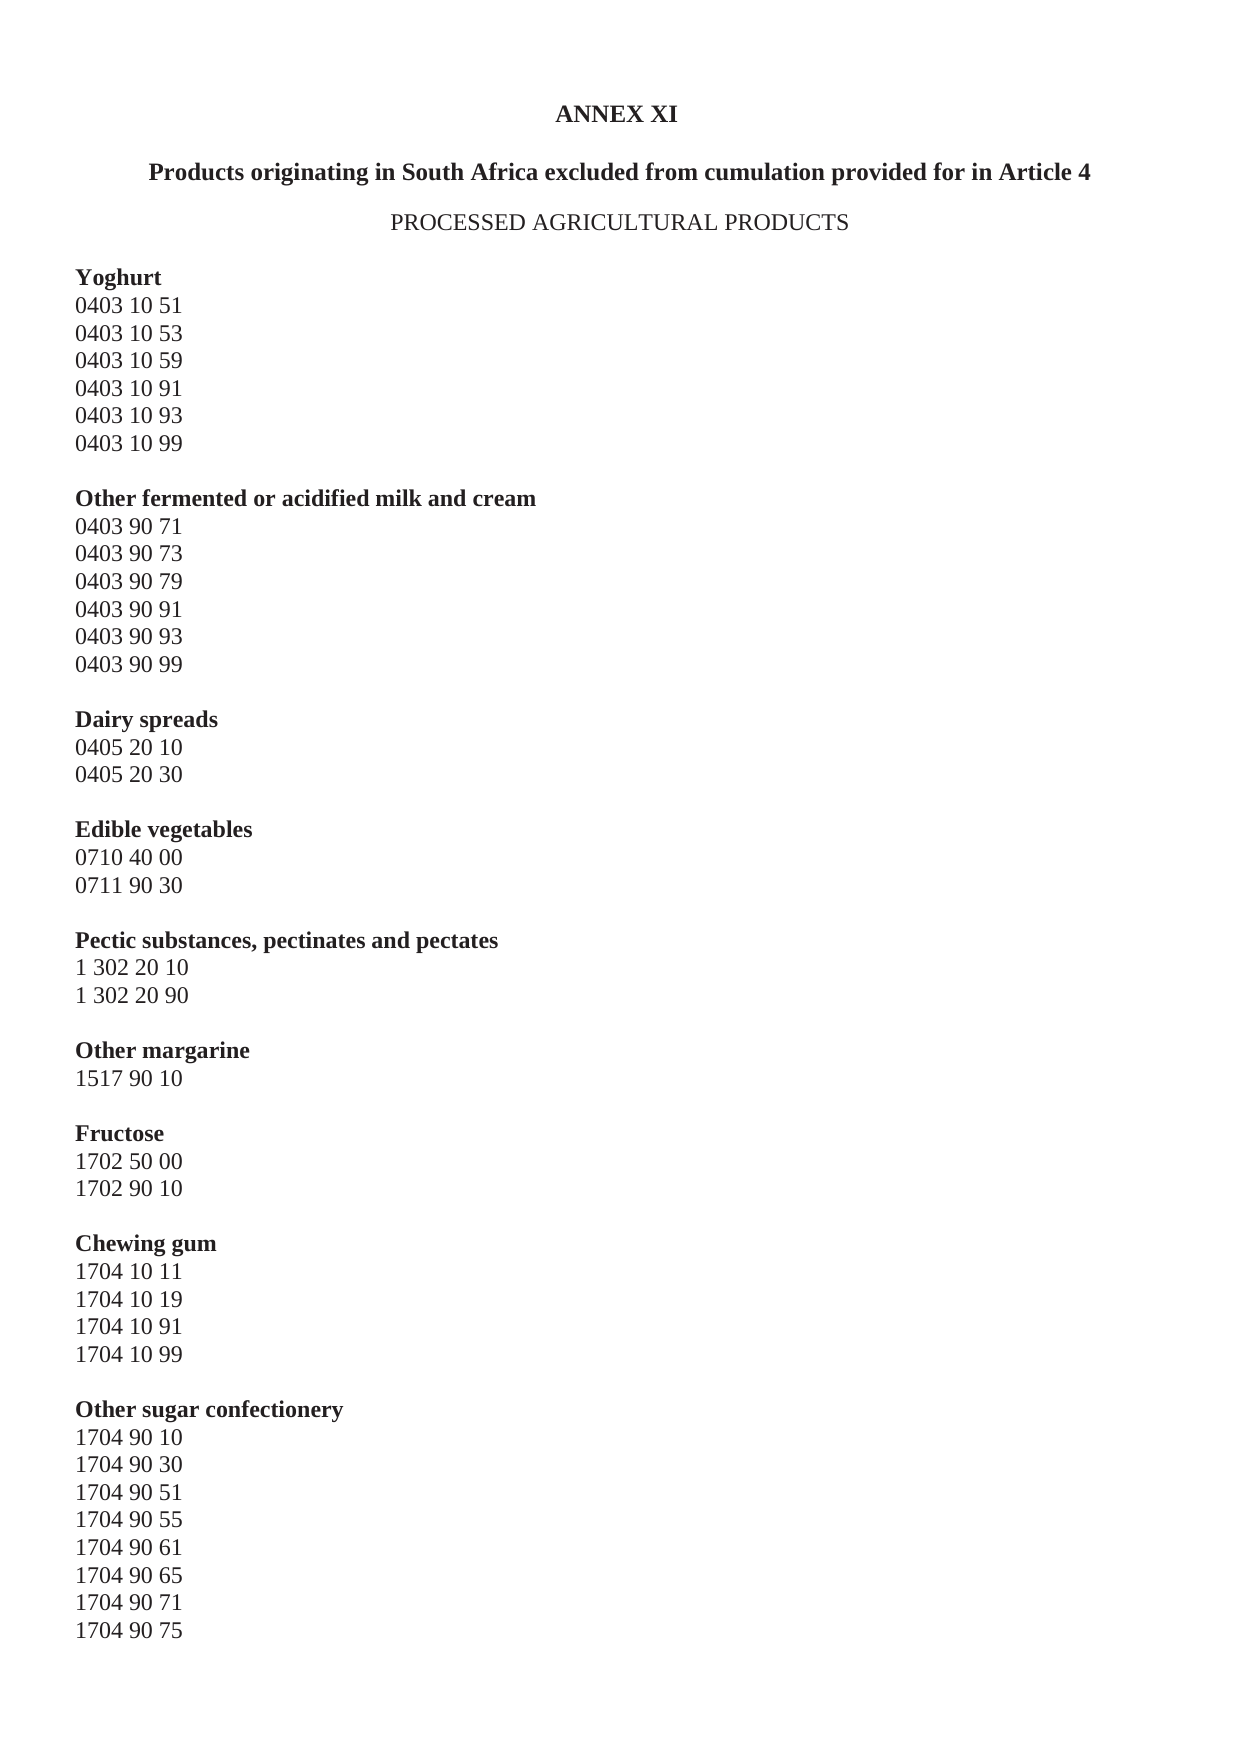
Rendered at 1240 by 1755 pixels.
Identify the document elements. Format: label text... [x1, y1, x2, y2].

text 0403 90 73 [75, 539, 1164, 567]
text Pectic substances, pectinates and pectates [75, 926, 1164, 953]
text Other margarine [75, 1036, 1164, 1064]
text 0403 90 71 [75, 512, 1164, 539]
text 0403 90 91 [75, 594, 1164, 622]
text Dairy spreads [75, 705, 1164, 733]
text 1704 90 65 [75, 1561, 1164, 1588]
text Other sugar confectionery [75, 1395, 1164, 1423]
text 1517 90 10 [75, 1064, 1164, 1091]
text 0403 10 91 [75, 374, 1164, 401]
text 0403 90 93 [75, 622, 1164, 650]
text Fructose [75, 1119, 1164, 1147]
text Products originating in South Africa excluded from cumulation provided for in Article 4 [75, 157, 1164, 185]
text 1704 10 19 [75, 1285, 1164, 1312]
text 1702 90 10 [75, 1174, 1164, 1202]
text 0405 20 30 [75, 760, 1164, 788]
text 0711 90 30 [75, 871, 1164, 898]
text PROCESSED AGRICULTURAL PRODUCTS [75, 208, 1164, 236]
text 0710 40 00 [75, 843, 1164, 871]
text 1 302 20 90 [75, 981, 1164, 1009]
text 0403 10 59 [75, 346, 1164, 374]
text 0403 10 93 [75, 401, 1164, 429]
text 1704 90 30 [75, 1450, 1164, 1478]
text 1704 90 51 [75, 1478, 1164, 1506]
text 0403 90 79 [75, 567, 1164, 594]
text Chewing gum [75, 1229, 1164, 1257]
text Yoghurt [75, 263, 1164, 291]
text Edible vegetables [75, 815, 1164, 843]
text 0403 90 99 [75, 650, 1164, 677]
text ANNEX XI [75, 99, 1164, 128]
text 1704 90 71 [75, 1588, 1164, 1616]
text 0403 10 99 [75, 429, 1164, 457]
text 1702 50 00 [75, 1147, 1164, 1174]
text 1704 10 99 [75, 1340, 1164, 1367]
text 0403 10 51 [75, 291, 1164, 318]
text 1704 90 61 [75, 1533, 1164, 1561]
text 0405 20 10 [75, 733, 1164, 760]
text 1704 90 75 [75, 1616, 1164, 1643]
text 1704 10 91 [75, 1312, 1164, 1340]
text 1704 90 10 [75, 1423, 1164, 1450]
text 1704 90 55 [75, 1506, 1164, 1533]
text 1 302 20 10 [75, 953, 1164, 981]
text 0403 10 53 [75, 318, 1164, 346]
text Other fermented or acidified milk and cream [75, 484, 1164, 512]
text 1704 10 11 [75, 1257, 1164, 1285]
